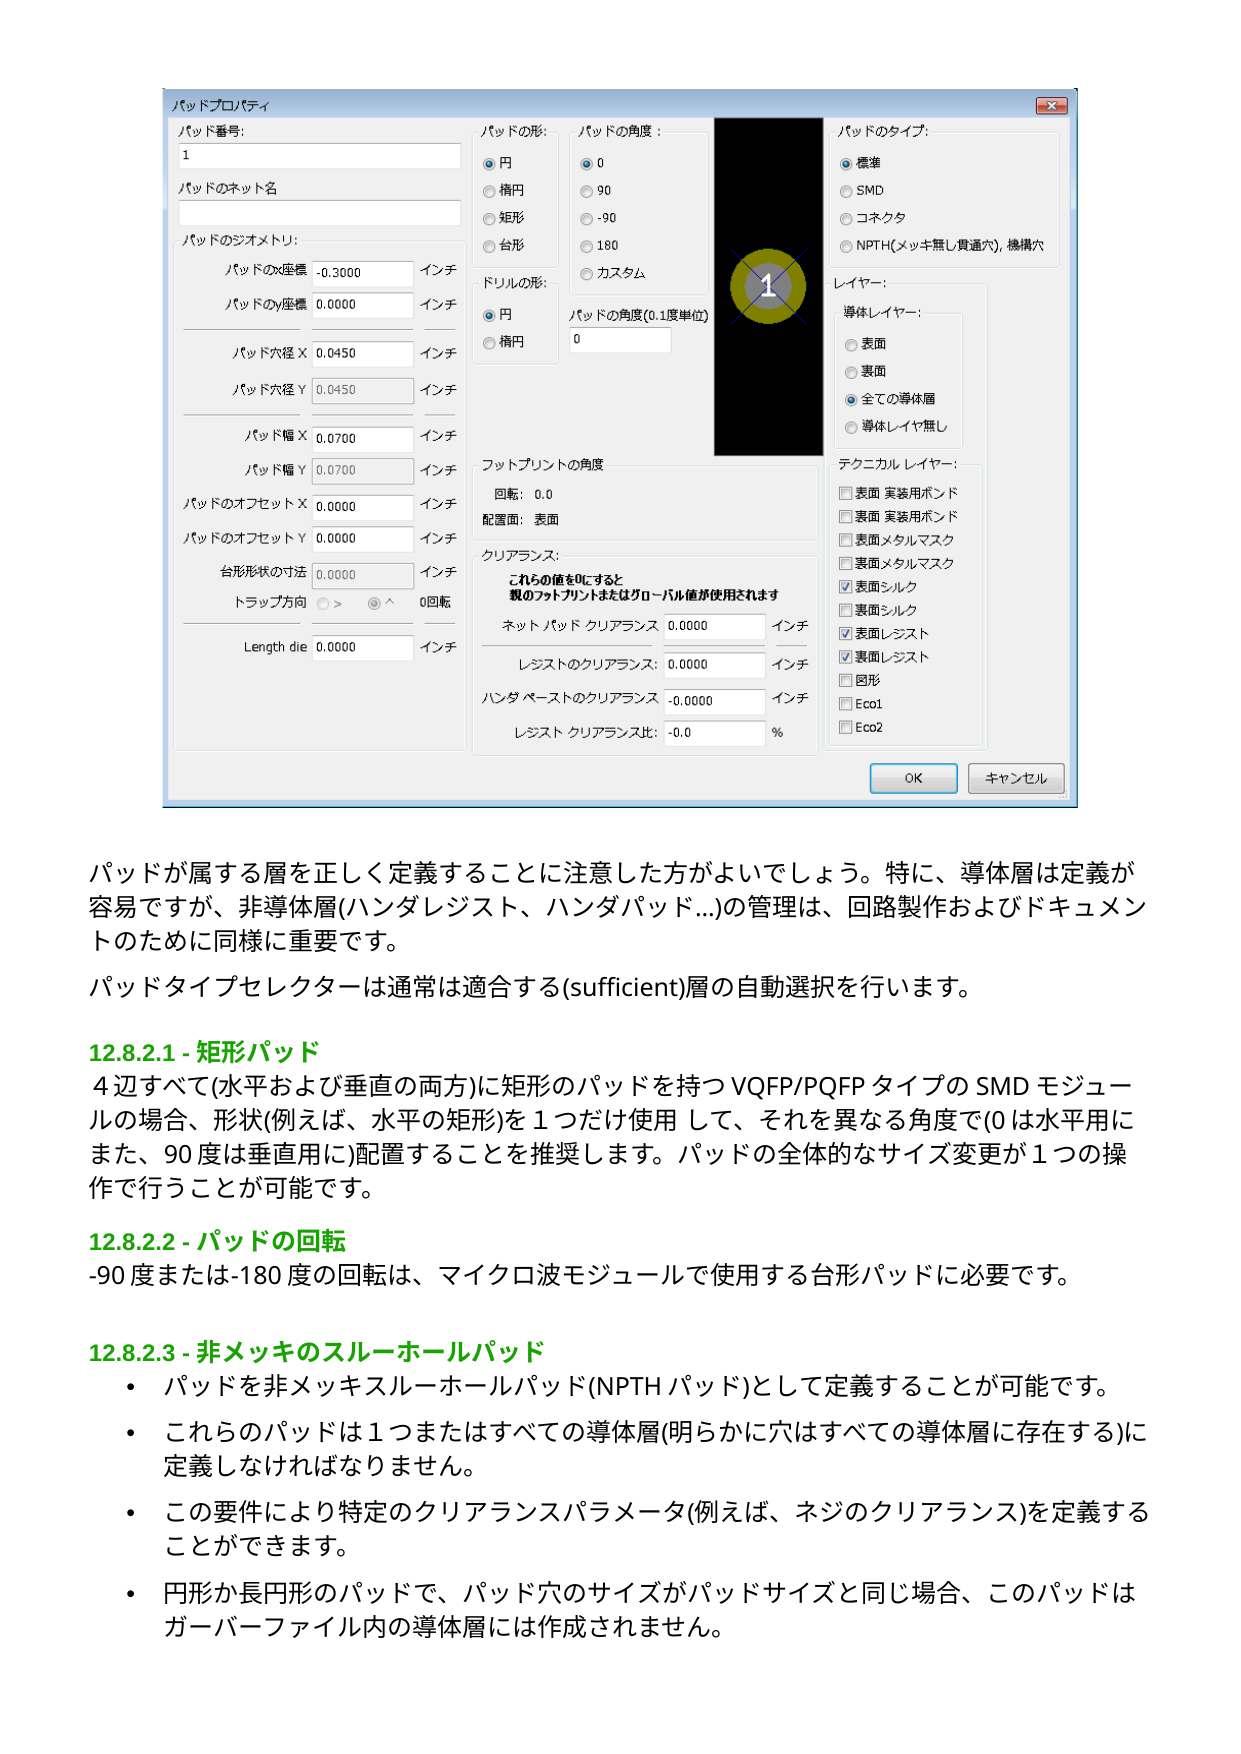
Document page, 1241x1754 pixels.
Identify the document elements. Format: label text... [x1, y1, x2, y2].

picture [162, 88, 1078, 808]
list 円形か長円形のパッドで、パッド穴のサイズがパッドサイズと同じ場合、このパッドはガーバーファイル内の導体層には作成されません。 [126, 1576, 1152, 1644]
text ４辺すべて(水平および垂直の両方)に矩形のパッドを持つVQFP/PQFPタイプのSMDモジュールの場合、形状(例えば、水平の矩形)を１つだけ使用 して、それを異なる角度で(0は水平用にまた、90度は垂直用に)配置することを推奨します。パッドの全体的なサイズ変更が１つの操作で行うことが可能です。 [88, 1069, 1152, 1205]
list この要件により特定のクリアランスパラメータ(例えば、ネジのクリアランス)を定義することができます。 [126, 1495, 1152, 1563]
text パッドが属する層を正しく定義することに注意した方がよいでしょう。特に、導体層は定義が容易ですが、非導体層(ハンダレジスト、ハンダパッド...)の管理は、回路製作およびドキュメントのために同様に重要です。 [88, 856, 1152, 958]
subtitle パッドの回転 [88, 1224, 1152, 1258]
subtitle 矩形パッド [88, 1035, 1152, 1069]
list パッドを非メッキスルーホールパッド(NPTHパッド)として定義することが可能です。 [126, 1368, 1152, 1402]
subtitle 非メッキのスルーホールパッド [88, 1334, 1152, 1368]
list これらのパッドは１つまたはすべての導体層(明らかに穴はすべての導体層に存在する)に定義しなければなりません。 [126, 1415, 1152, 1483]
text -90度または-180度の回転は、マイクロ波モジュールで使用する台形パッドに必要です。 [88, 1258, 1152, 1292]
text パッドタイプセレクターは通常は適合する(sufficient)層の自動選択を行います。 [88, 970, 1152, 1004]
